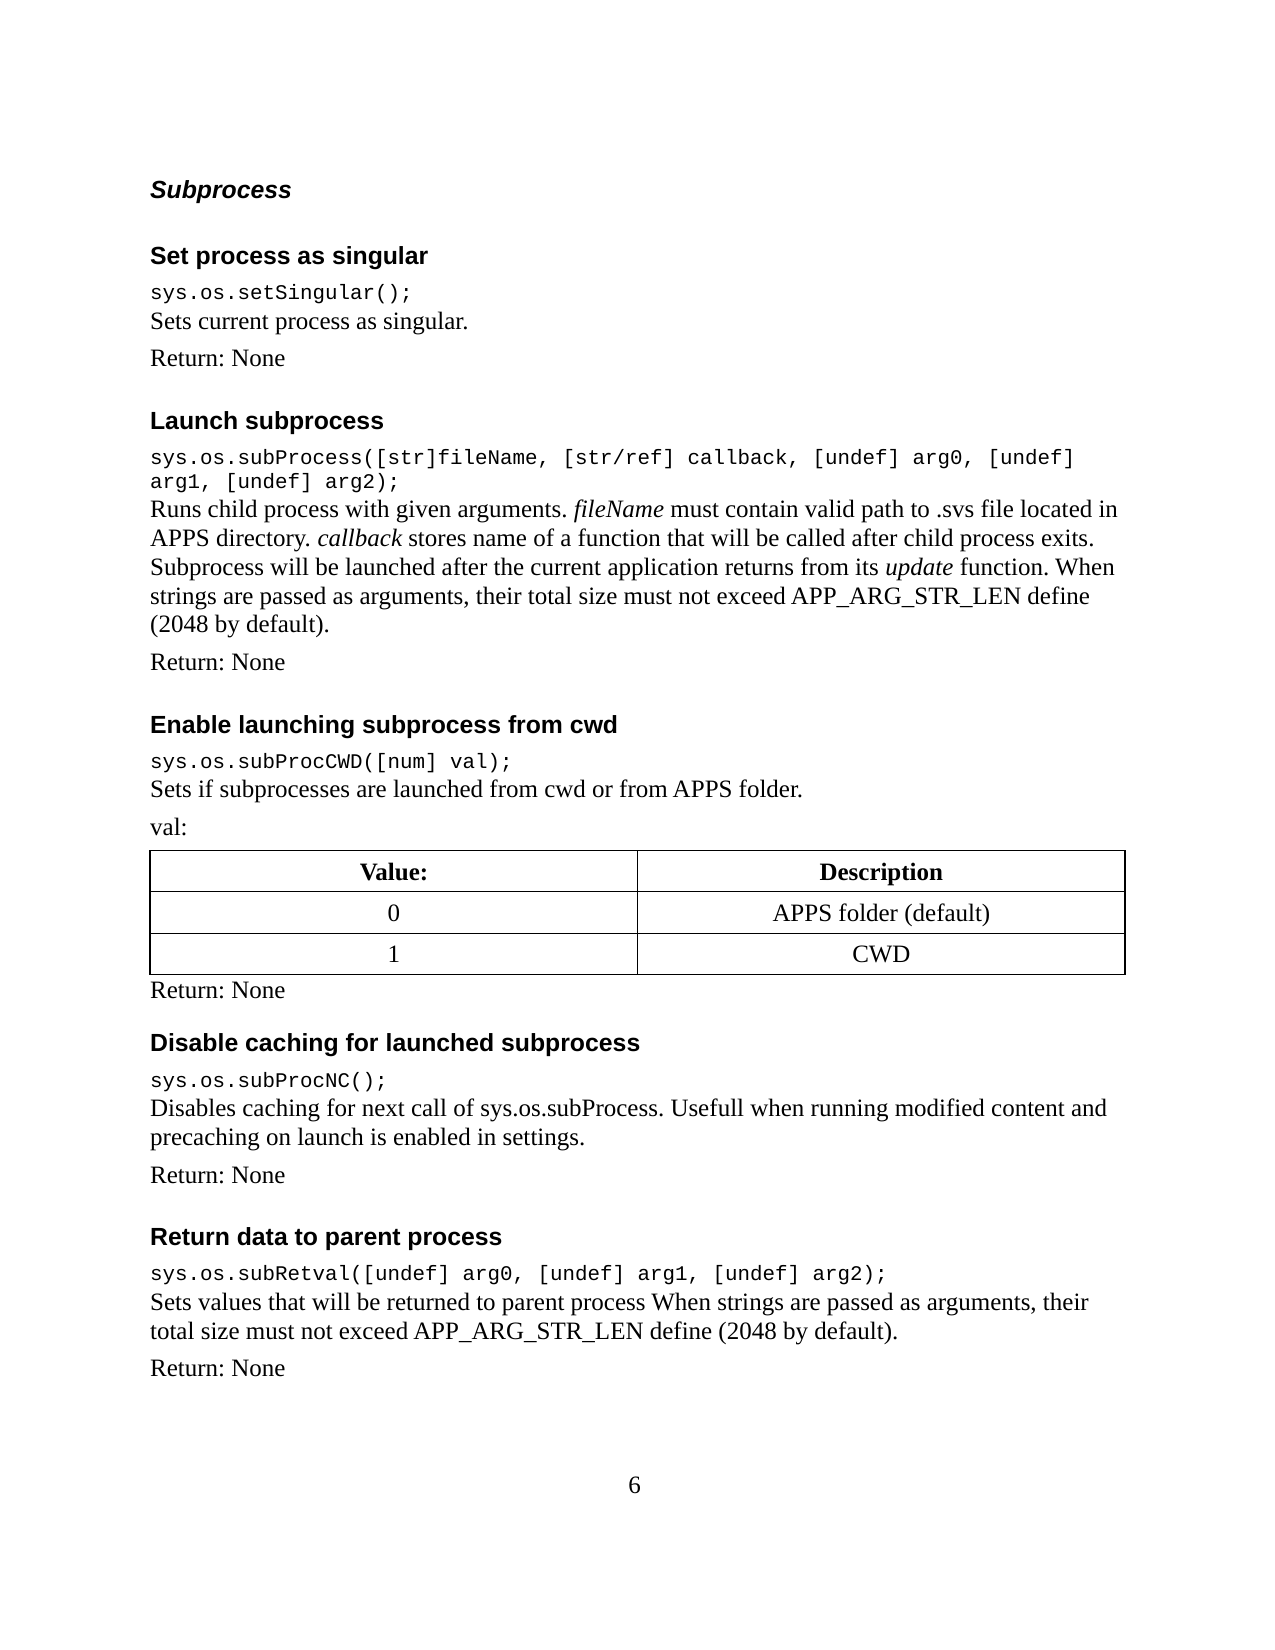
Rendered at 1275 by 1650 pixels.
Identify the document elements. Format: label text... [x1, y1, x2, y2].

text sys.os.setSingular(); [150, 282, 1125, 306]
subtitle Launch subprocess [150, 406, 1125, 435]
table_header Description [638, 851, 1124, 891]
text Runs child process with given arguments. fileName must contain valid path to .svs file located in APPS directory. callback stores name of a function that will be called after child process exits. Subprocess will be launched after the current application returns from its update function. When strings are passed as arguments, their total size must not exceed APP_ARG_STR_LEN define (2048 by default). [150, 494, 1125, 638]
text Return: None [150, 1160, 1125, 1188]
table_cell CWD [638, 934, 1124, 974]
table_header Value: [151, 851, 637, 891]
table_cell 0 [151, 892, 637, 932]
subtitle Set process as singular [150, 241, 1125, 269]
text Return: None [150, 647, 1125, 676]
text sys.os.subProcNC(); [150, 1069, 1125, 1093]
text Disables caching for next call of sys.os.subProcess. Usefull when running modified content and precaching on launch is enabled in settings. [150, 1093, 1125, 1151]
subtitle Return data to parent process [150, 1222, 1125, 1251]
text sys.os.subProcess([str]fileName, [str/ref] callback, [undef] arg0, [undef] arg1, [undef] arg2); [150, 447, 1125, 494]
text sys.os.subRetval([undef] arg0, [undef] arg1, [undef] arg2); [150, 1263, 1125, 1287]
text Sets current process as singular. [150, 306, 1125, 334]
text Return: None [150, 1353, 1125, 1382]
text sys.os.subProcCWD([num] val); [150, 751, 1125, 774]
text Sets if subprocesses are launched from cwd or from APPS folder. [150, 774, 1125, 803]
table_cell APPS folder (default) [638, 892, 1124, 932]
subtitle Disable caching for launched subprocess [150, 1028, 1125, 1057]
subtitle Enable launching subprocess from cwd [150, 710, 1125, 738]
subtitle Subprocess [150, 175, 1125, 203]
table_cell 1 [151, 934, 637, 974]
text Sets values that will be returned to parent process When strings are passed as arguments, their total size must not exceed APP_ARG_STR_LEN define (2048 by default). [150, 1287, 1125, 1344]
text Return: None [150, 343, 1125, 372]
text Return: None [150, 975, 1125, 1003]
text val: [150, 812, 1125, 841]
